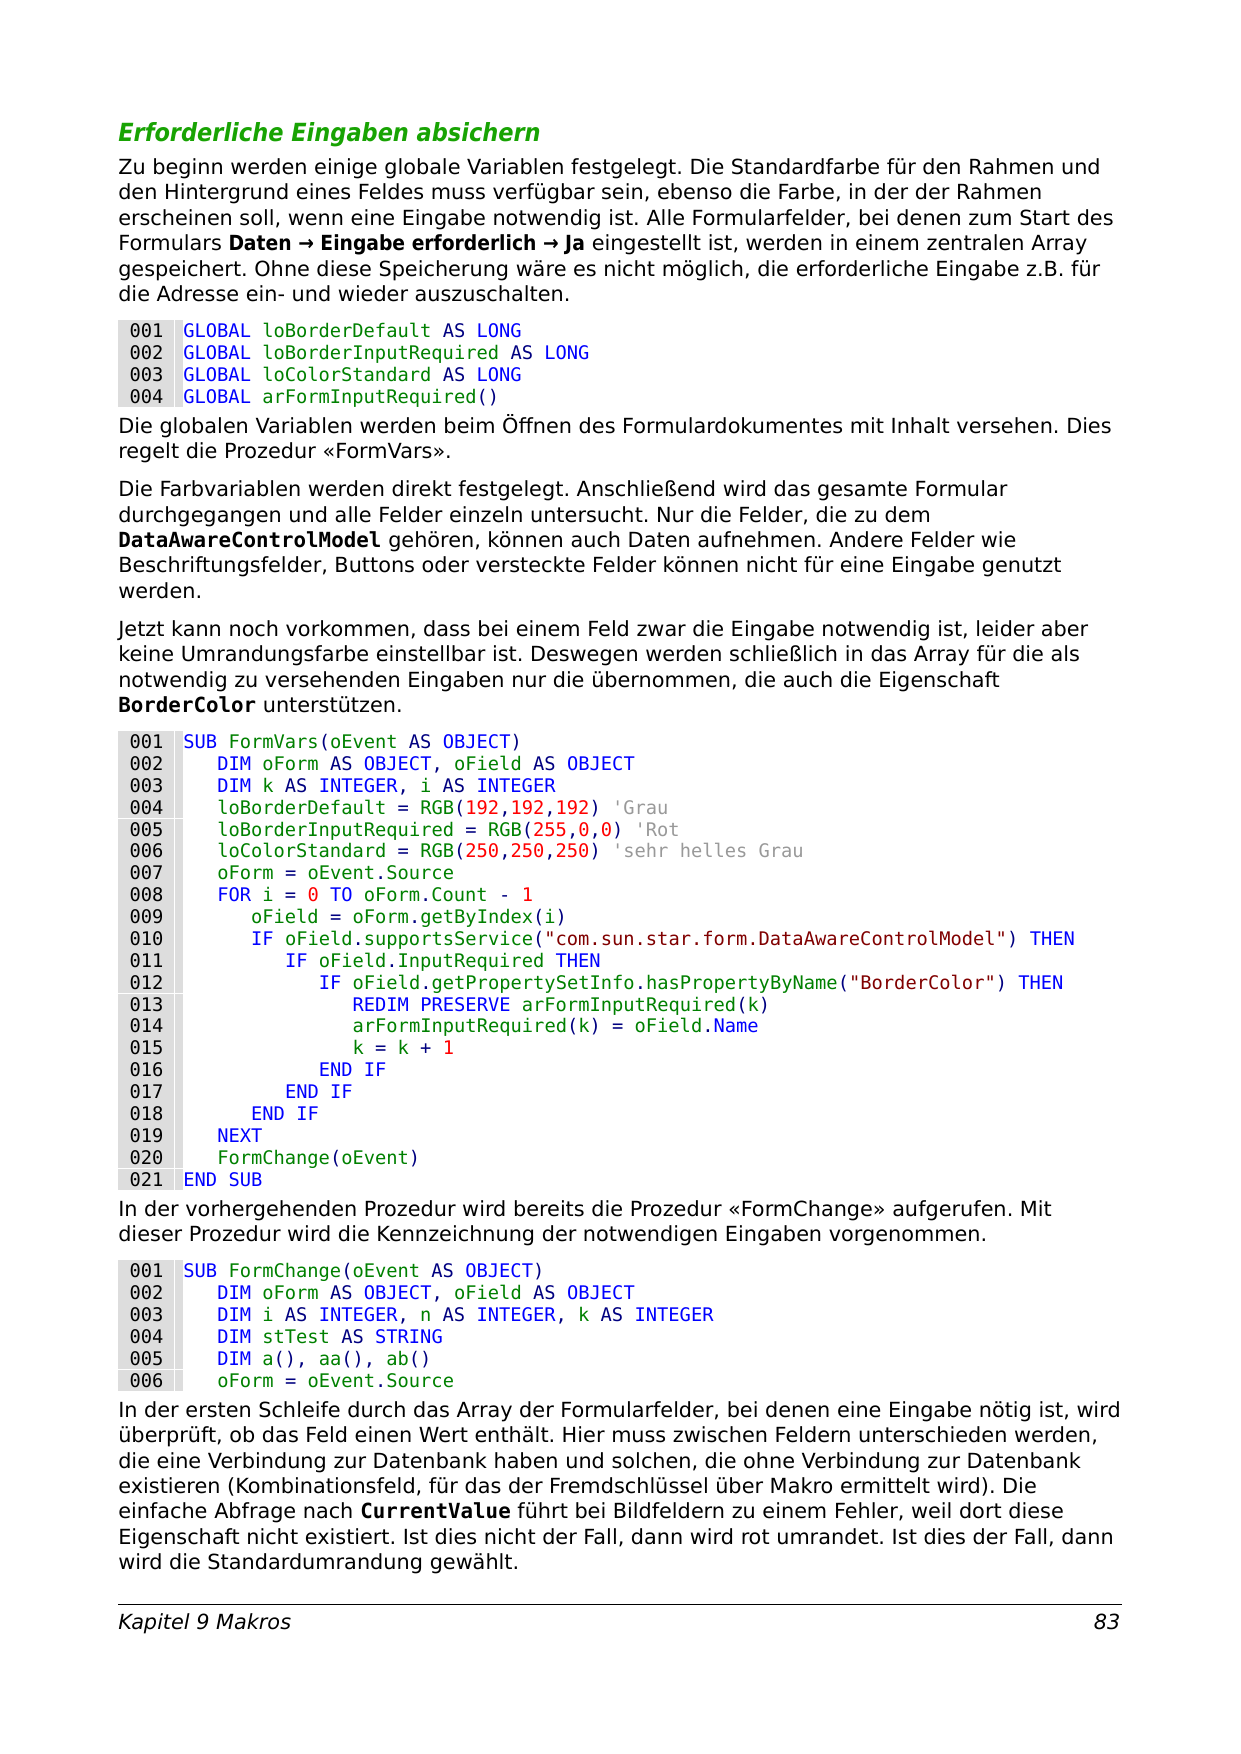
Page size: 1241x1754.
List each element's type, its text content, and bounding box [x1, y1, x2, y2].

list IF oField.InputRequired THEN [183, 950, 1122, 972]
text Die Farbvariablen werden direkt festgelegt. Anschließend wird das gesamte Formular durchgegangen und alle Felder einzeln untersucht. Nur die Felder, die zu dem DataAwareControlModel gehören, können auch Daten aufnehmen. Andere Felder wie Beschriftungsfelder, Buttons oder versteckte Felder können nicht für eine Eingabe genutzt werden. [118, 477, 1122, 603]
list GLOBAL loBorderDefault AS LONG [183, 320, 1122, 342]
list SUB FormVars(oEvent AS OBJECT) [183, 731, 1122, 753]
list GLOBAL loBorderInputRequired AS LONG [183, 342, 1122, 364]
list DIM oForm AS OBJECT, oField AS OBJECT [183, 753, 1122, 775]
text Zu beginn werden einige globale Variablen festgelegt. Die Standardfarbe für den Rahmen und den Hintergrund eines Feldes muss verfügbar sein, ebenso die Farbe, in der der Rahmen erscheinen soll, wenn eine Eingabe notwendig ist. Alle Formularfelder, bei denen zum Start des Formulars Daten → Eingabe erforderlich → Ja eingestellt ist, werden in einem zentralen Array gespeichert. Ohne diese Speicherung wäre es nicht möglich, die erforderliche Eingabe z.B. für die Adresse ein- und wieder auszuschalten. [118, 155, 1122, 306]
list DIM oForm AS OBJECT, oField AS OBJECT [183, 1282, 1122, 1304]
list GLOBAL arFormInputRequired() [183, 386, 1122, 407]
text In der vorhergehenden Prozedur wird bereits die Prozedur «FormChange» aufgerufen. Mit dieser Prozedur wird die Kennzeichnung der notwendigen Eingaben vorgenommen. [118, 1197, 1122, 1247]
list loColorStandard = RGB(250,250,250) 'sehr helles Grau [183, 840, 1122, 862]
text In der ersten Schleife durch das Array der Formularfelder, bei denen eine Eingabe nötig ist, wird überprüft, ob das Feld einen Wert enthält. Hier muss zwischen Feldern unterschieden werden, die eine Verbindung zur Datenbank haben und solchen, die ohne Verbindung zur Datenbank existieren (Kombinationsfeld, für das der Fremdschlüssel über Makro ermittelt wird). Die einfache Abfrage nach CurrentValue führt bei Bildfeldern zu einem Fehler, weil dort diese Eigenschaft nicht existiert. Ist dies nicht der Fall, dann wird rot umrandet. Ist dies der Fall, dann wird die Standardumrandung gewählt. [118, 1398, 1122, 1575]
list FormChange(oEvent) [183, 1147, 1122, 1168]
list END IF [183, 1081, 1122, 1103]
list DIM i AS INTEGER, n AS INTEGER, k AS INTEGER [183, 1304, 1122, 1326]
list IF oField.getPropertySetInfo.hasPropertyByName("BorderColor") THEN [183, 972, 1122, 993]
text Die globalen Variablen werden beim Öffnen des Formulardokumentes mit Inhalt versehen. Dies regelt die Prozedur «FormVars». [118, 414, 1122, 464]
list GLOBAL loColorStandard AS LONG [183, 364, 1122, 386]
list NEXT [183, 1125, 1122, 1147]
list DIM stTest AS STRING [183, 1326, 1122, 1348]
list arFormInputRequired(k) = oField.Name [183, 1015, 1122, 1037]
list DIM k AS INTEGER, i AS INTEGER [183, 775, 1122, 797]
list IF oField.supportsService("com.sun.star.form.DataAwareControlModel") THEN [183, 928, 1122, 950]
list END IF [183, 1103, 1122, 1125]
list END IF [183, 1059, 1122, 1081]
list REDIM PRESERVE arFormInputRequired(k) [118, 993, 1122, 1015]
text Jetzt kann noch vorkommen, dass bei einem Feld zwar die Eingabe notwendig ist, leider aber keine Umrandungsfarbe einstellbar ist. Deswegen werden schließlich in das Array für die als notwendig zu versehenden Eingaben nur die übernommen, die auch die Eigenschaft BorderColor unterstützen. [118, 617, 1122, 717]
list loBorderInputRequired = RGB(255,0,0) 'Rot [118, 818, 1122, 840]
list SUB FormChange(oEvent AS OBJECT) [183, 1260, 1122, 1282]
list loBorderDefault = RGB(192,192,192) 'Grau [183, 797, 1122, 818]
list END SUB [118, 1168, 1122, 1190]
list k = k + 1 [183, 1037, 1122, 1059]
subtitle Erforderliche Eingaben absichern [118, 118, 1122, 147]
list oField = oForm.getByIndex(i) [183, 906, 1122, 928]
list oForm = oEvent.Source [183, 862, 1122, 884]
list oForm = oEvent.Source [118, 1369, 1122, 1391]
list DIM a(), aa(), ab() [183, 1348, 1122, 1369]
list FOR i = 0 TO oForm.Count - 1 [183, 884, 1122, 906]
